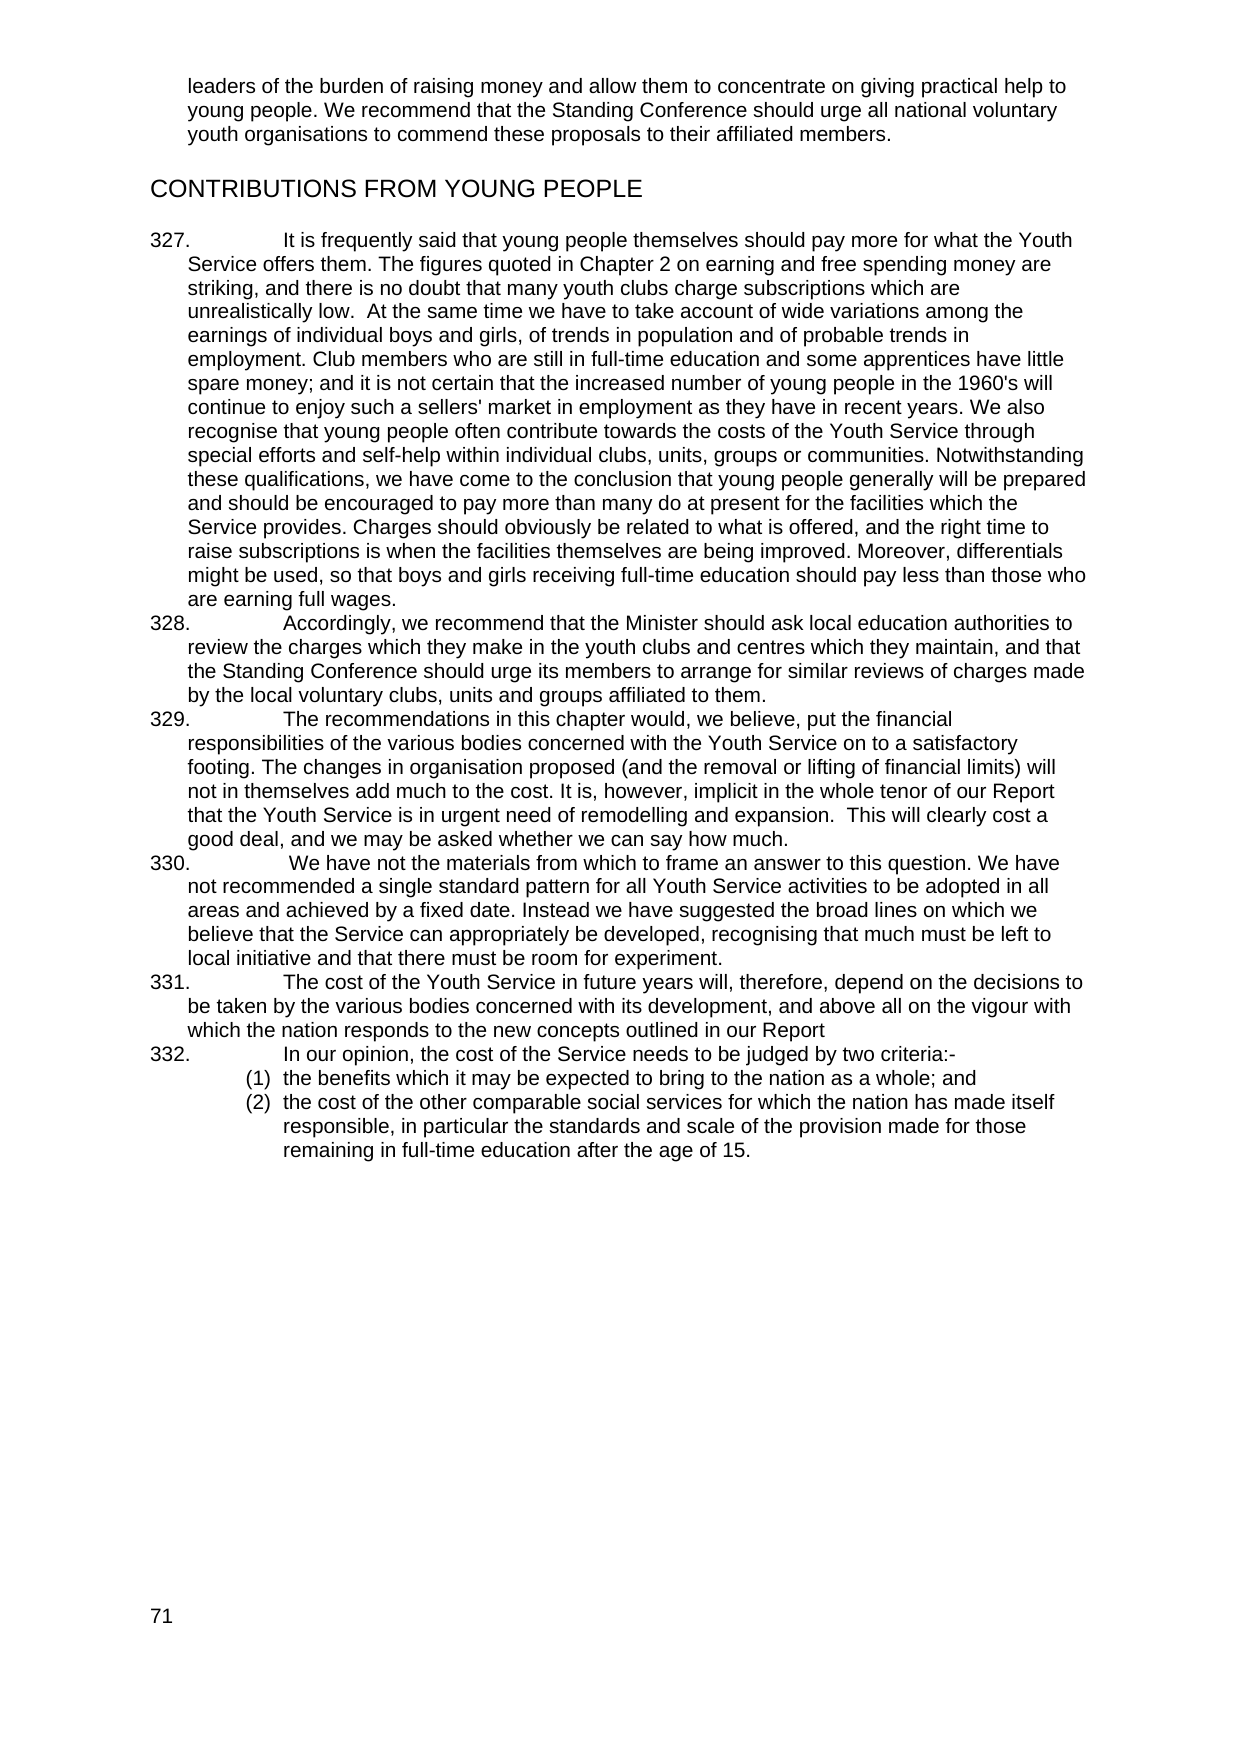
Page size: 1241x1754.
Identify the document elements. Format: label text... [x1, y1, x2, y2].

list Accordingly, we recommend that the Minister should ask local education authorities to review the charges which they make in the youth clubs and centres which they maintain, and that the Standing Conference should urge its members to arrange for similar reviews of charges made by the local voluntary clubs, units and groups affiliated to them. [150, 611, 1090, 707]
list leaders of the burden of raising money and allow them to concentrate on giving practical help to young people. We recommend that the Standing Conference should urge all national voluntary youth organisations to commend these proposals to their affiliated members. [150, 74, 1090, 146]
list the benefits which it may be expected to bring to the nation as a whole; and [245, 1066, 1090, 1090]
list the cost of the other comparable social services for which the nation has made itself responsible, in particular the standards and scale of the provision made for those remaining in full-time education after the age of 15. [245, 1090, 1090, 1162]
list We have not the materials from which to frame an answer to this question. We have not recommended a single standard pattern for all Youth Service activities to be adopted in all areas and achieved by a fixed date. Instead we have suggested the broad lines on which we believe that the Service can appropriately be developed, recognising that much must be left to local initiative and that there must be room for experiment. [150, 850, 1090, 970]
list The recommendations in this chapter would, we believe, put the financial responsibilities of the various bodies concerned with the Youth Service on to a satisfactory footing. The changes in organisation proposed (and the removal or lifting of financial limits) will not in themselves add much to the cost. It is, however, implicit in the whole tenor of our Report that the Youth Service is in urgent need of remodelling and expansion. This will clearly cost a good deal, and we may be asked whether we can say how much. [150, 707, 1090, 850]
list The cost of the Youth Service in future years will, therefore, depend on the decisions to be taken by the various bodies concerned with its development, and above all on the vigour with which the nation responds to the new concepts outlined in our Report [150, 970, 1090, 1042]
list In our opinion, the cost of the Service needs to be judged by two criteria:- [150, 1042, 1090, 1066]
subtitle CONTRIBUTIONS FROM YOUNG PEOPLE [150, 174, 1090, 202]
list It is frequently said that young people themselves should pay more for what the Youth Service offers them. The figures quoted in Chapter 2 on earning and free spending money are striking, and there is no doubt that many youth clubs charge subscriptions which are unrealistically low. At the same time we have to take account of wide variations among the earnings of individual boys and girls, of trends in population and of probable trends in employment. Club members who are still in full-time education and some apprentices have little spare money; and it is not certain that the increased number of young people in the 1960's will continue to enjoy such a sellers' market in employment as they have in recent years. We also recognise that young people often contribute towards the costs of the Youth Service through special efforts and self-help within individual clubs, units, groups or communities. Notwithstanding these qualifications, we have come to the conclusion that young people generally will be prepared and should be encouraged to pay more than many do at present for the facilities which the Service provides. Charges should obviously be related to what is offered, and the right time to raise subscriptions is when the facilities themselves are being improved. Moreover, differentials might be used, so that boys and girls receiving full-time education should pay less than those who are earning full wages. [150, 227, 1090, 611]
